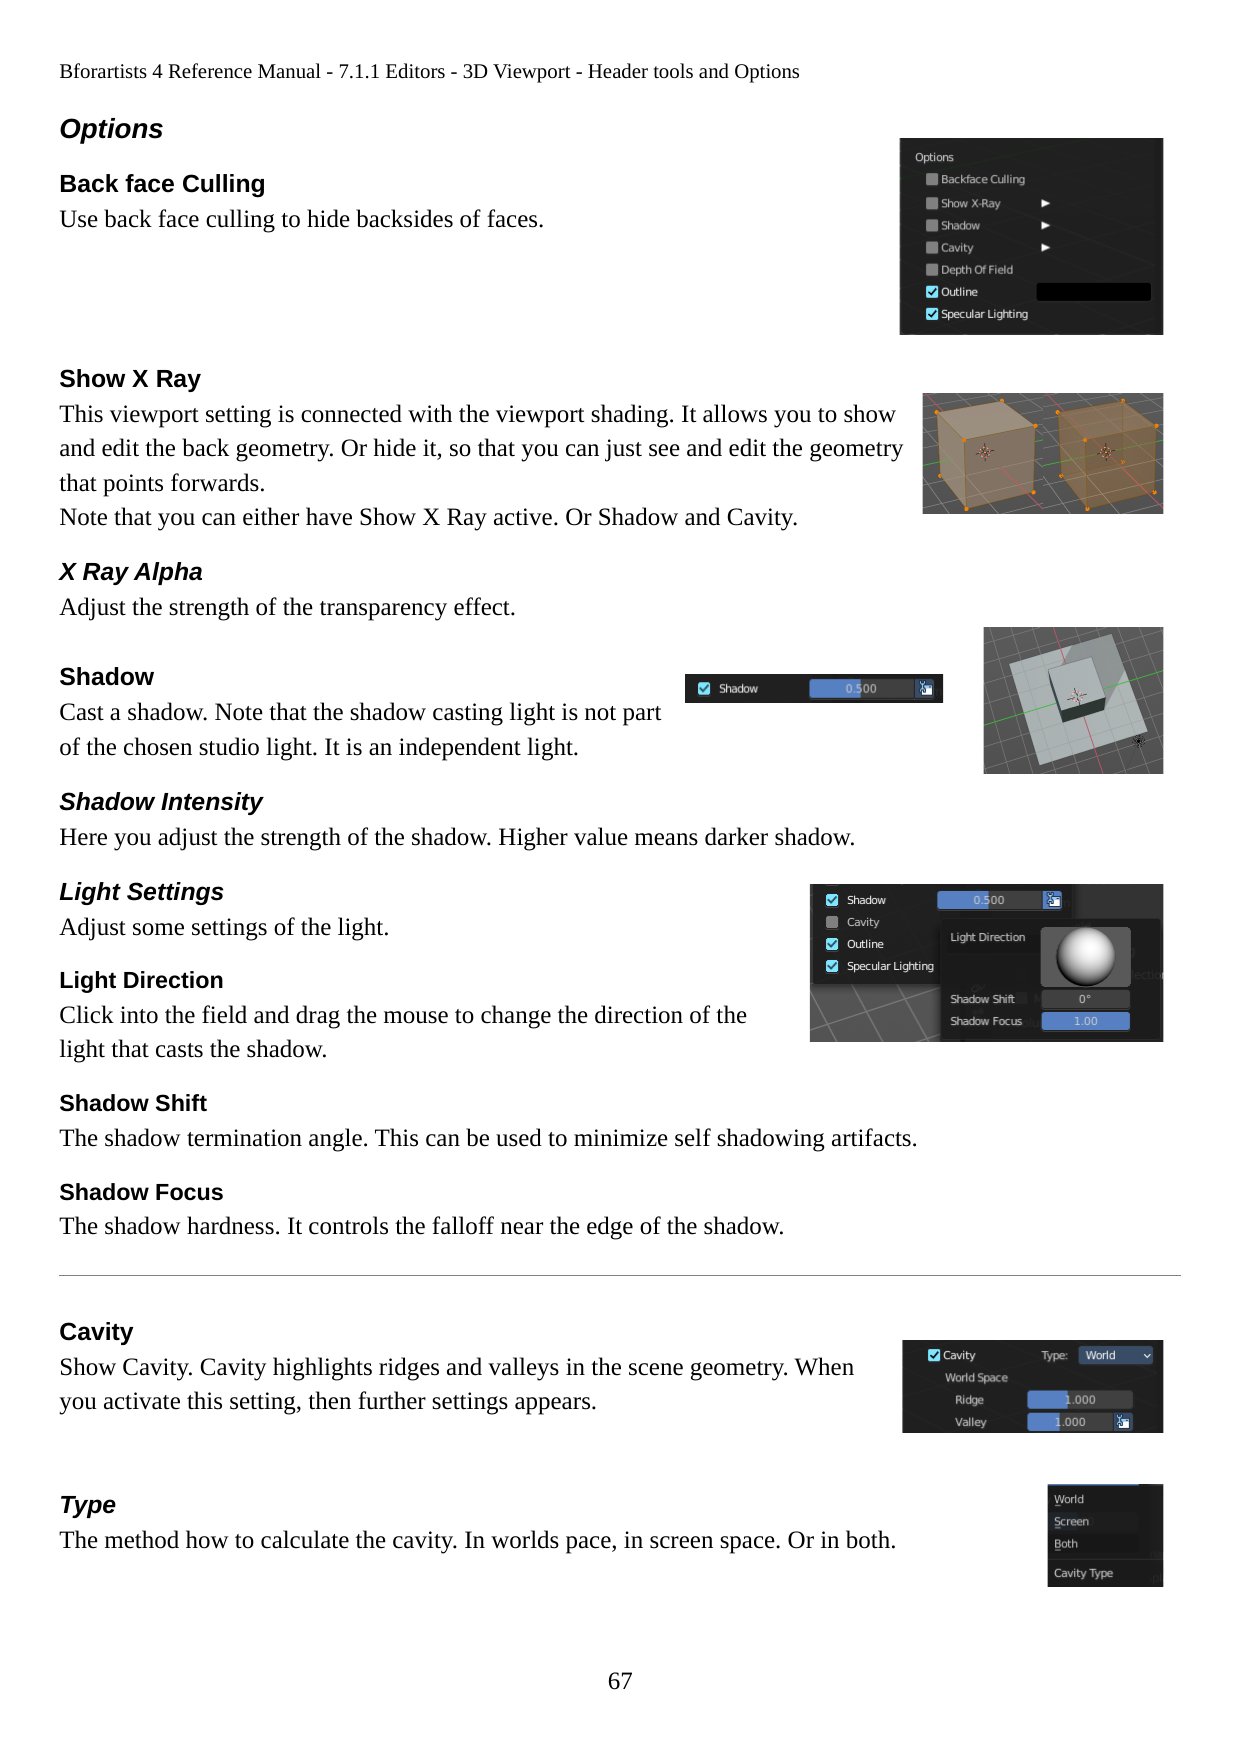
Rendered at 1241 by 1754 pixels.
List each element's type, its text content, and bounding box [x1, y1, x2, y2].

picture [685, 674, 944, 703]
picture [899, 138, 1164, 335]
text This viewport setting is connected with the viewport shading. It allows you to show and edit the back geometry. Or hide it, so that you can just see and edit the geometry that points forwards. Note that you can either have Show X Ray active. Or Shadow and Cavity. [59, 399, 1181, 531]
text Adjust the strength of the transparency effect. [59, 592, 1181, 621]
subtitle Type [59, 1491, 1047, 1519]
subtitle Show X Ray [59, 364, 1181, 392]
subtitle Shadow Shift [59, 1090, 1181, 1117]
subtitle Shadow Intensity [59, 787, 1181, 815]
picture [1047, 1484, 1164, 1587]
picture [809, 884, 1164, 1042]
subtitle [1164, 1491, 1181, 1519]
subtitle Back face Culling [59, 169, 899, 198]
text Use back face culling to hide backsides of faces. [59, 204, 899, 233]
text The method how to calculate the cavity. In worlds pace, in screen space. Or in both. [59, 1525, 1047, 1554]
text Show Cavity. Cavity highlights ridges and valleys in the scene geometry. When you activate this setting, then further settings appears. [59, 1352, 902, 1415]
text Click into the field and drag the mouse to change the direction of the light that casts the shadow. [59, 1000, 1181, 1063]
text Cast a shadow. Note that the shadow casting light is not part of the chosen studio light. It is an independent light. [59, 697, 983, 760]
subtitle [1164, 967, 1181, 994]
picture [983, 627, 1164, 774]
subtitle Shadow Focus [59, 1178, 1181, 1205]
subtitle [1164, 662, 1181, 691]
subtitle X Ray Alpha [59, 557, 1181, 586]
subtitle Options [59, 113, 1181, 144]
subtitle Cavity [59, 1317, 1181, 1346]
picture [922, 393, 1164, 514]
subtitle Light Settings [59, 877, 1181, 906]
text Here you adjust the strength of the shadow. Higher value means darker shadow. [59, 822, 1181, 850]
subtitle Light Direction [59, 967, 809, 994]
text The shadow termination angle. This can be used to minimize self shadowing artifacts. [59, 1123, 1181, 1152]
text Adjust some settings of the light. [59, 912, 809, 941]
subtitle Shadow [59, 662, 983, 691]
subtitle [1164, 169, 1181, 198]
text The shadow hardness. It controls the falloff near the edge of the shadow. [59, 1211, 1181, 1240]
picture [902, 1340, 1164, 1433]
